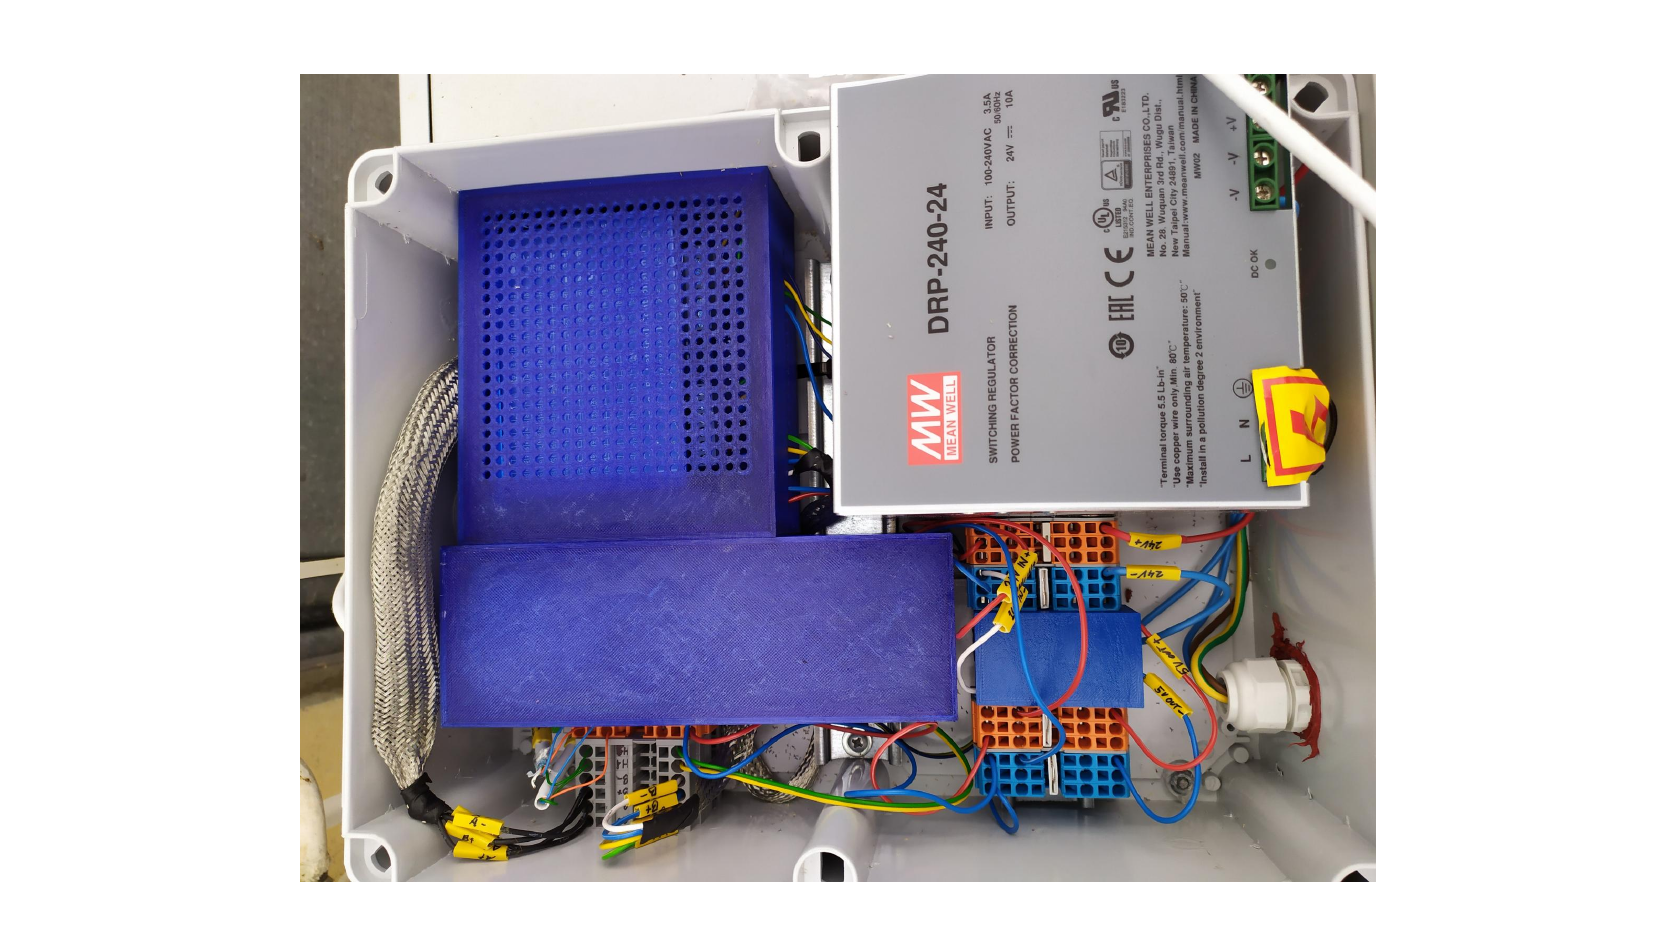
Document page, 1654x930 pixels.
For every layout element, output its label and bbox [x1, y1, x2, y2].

picture [300, 74, 1376, 882]
